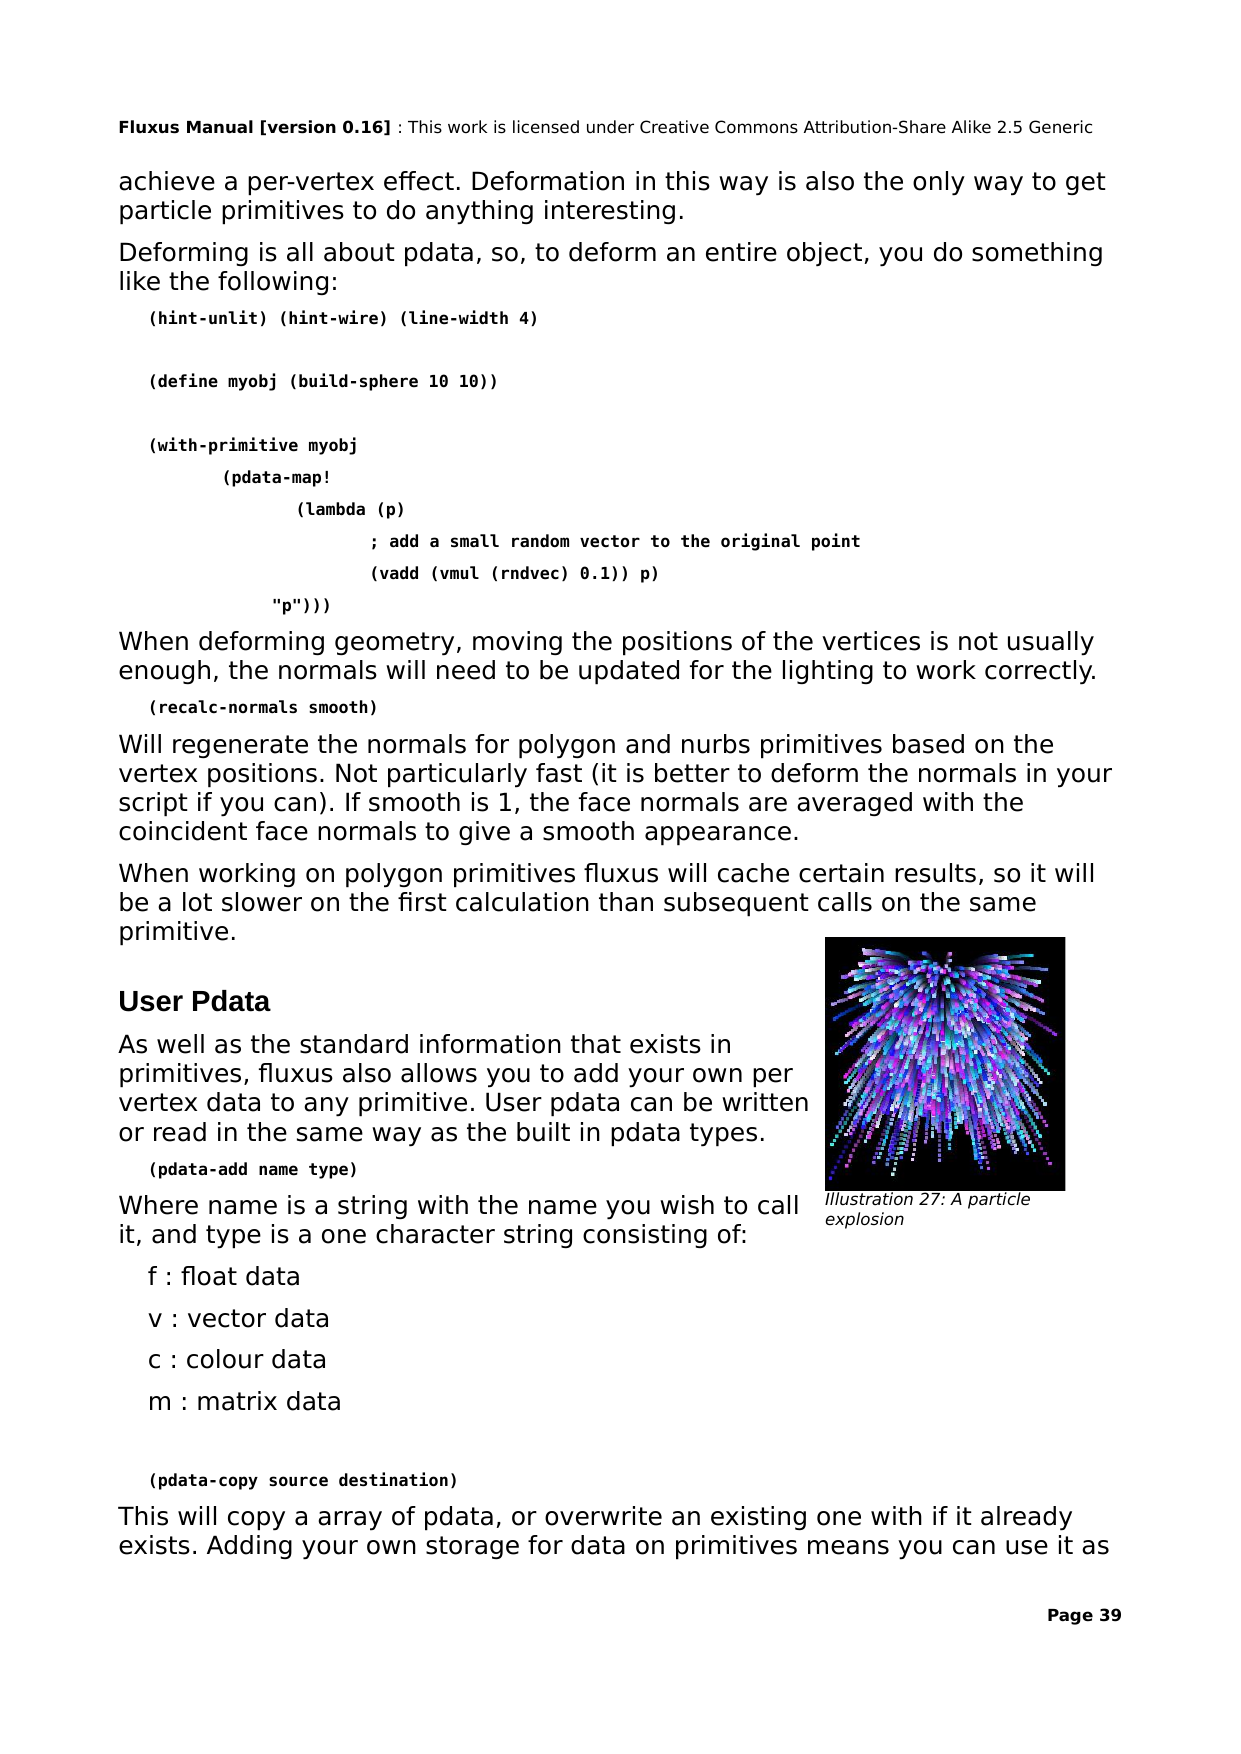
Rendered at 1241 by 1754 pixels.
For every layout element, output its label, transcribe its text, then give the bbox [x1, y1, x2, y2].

text (with-primitive myobj [148, 436, 1122, 456]
text m : matrix data [148, 1387, 1122, 1416]
text achieve a per-vertex effect. Deformation in this way is also the only way to get particle primitives to do anything interesting. [118, 167, 1122, 225]
text [1066, 1030, 1122, 1147]
text Deforming is all about pdata, so, to deform an entire object, you do something like the following: [118, 238, 1122, 296]
subtitle User Pdata [118, 984, 825, 1018]
text (define myobj (build-sphere 10 10)) [148, 372, 1122, 392]
text Illustration 27: A particle explosion [825, 1191, 1065, 1229]
text v : vector data [148, 1304, 1122, 1333]
text (recalc-normals smooth) [148, 698, 1122, 718]
text This will copy a array of pdata, or overwrite an existing one with if it already exists. Adding your own storage for data on primitives means you can use it as [118, 1502, 1122, 1561]
text (hint-unlit) (hint-wire) (line-width 4) [148, 309, 1122, 328]
text ; add a small random vector to the original point [148, 532, 1122, 551]
text Where name is a string with the name you wish to call it, and type is a one character string consisting of: [118, 1191, 1122, 1250]
text Will regenerate the normals for polygon and nurbs primitives based on the vertex positions. Not particularly fast (it is better to deform the normals in your script if you can). If smooth is 1, the face normals are averaged with the coincident face normals to give a smooth appearance. [118, 730, 1122, 847]
subtitle [1066, 984, 1122, 1018]
text (pdata-add name type) [148, 1159, 825, 1179]
text f : float data [148, 1262, 1122, 1291]
text (vadd (vmul (rndvec) 0.1)) p) [148, 564, 1122, 583]
text As well as the standard information that exists in primitives, fluxus also allows you to add your own per vertex data to any primitive. User pdata can be written or read in the same way as the built in pdata types. [118, 1030, 825, 1147]
text [1066, 1159, 1122, 1179]
text When deforming geometry, moving the positions of the vertices is not usually enough, the normals will need to be updated for the lighting to work correctly. [118, 627, 1122, 686]
text c : colour data [148, 1346, 1122, 1375]
text When working on polygon primitives fluxus will cache certain results, so it will be a lot slower on the first calculation than subsequent calls on the same primitive. [118, 859, 1122, 947]
text (lambda (p) [148, 500, 1122, 519]
text (pdata-map! [148, 468, 1122, 487]
text "p"))) [148, 596, 1122, 615]
text (pdata-copy source destination) [148, 1471, 1122, 1490]
picture [825, 937, 1066, 1191]
